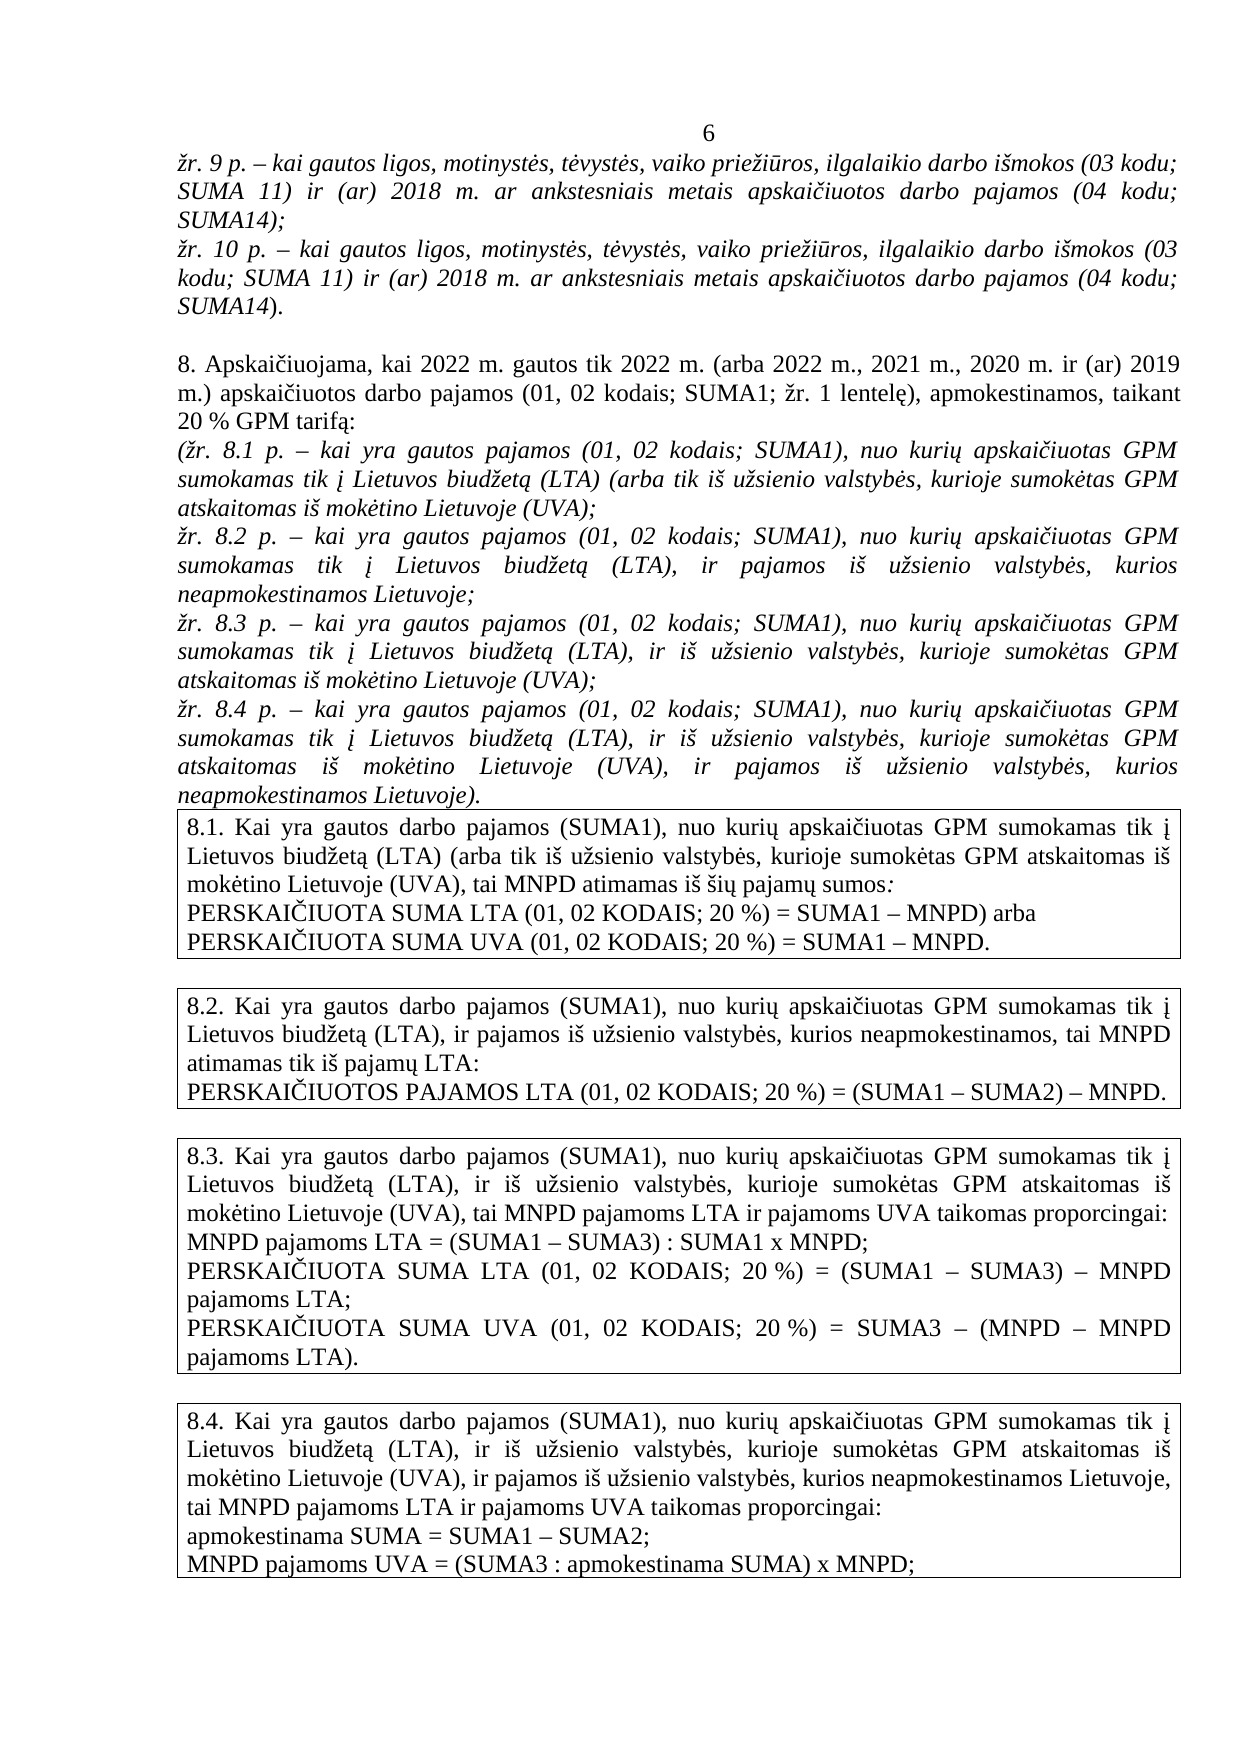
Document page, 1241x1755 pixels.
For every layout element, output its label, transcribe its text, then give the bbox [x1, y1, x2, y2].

text PERSKAIČIUOTA SUMA LTA (01, 02 KODAIS; 20 %) = SUMA1 – MNPD) arba [178, 895, 1180, 924]
text (žr. 8.1 p. – kai yra gautos pajamos (01, 02 kodais; SUMA1), nuo kurių apskaičiuotas GPM sumokamas tik į Lietuvos biudžetą (LTA) (arba tik iš užsienio valstybės, kurioje sumokėtas GPM atskaitomas iš mokėtino Lietuvoje (UVA); [177, 435, 1181, 521]
text 8.1. Kai yra gautos darbo pajamos (SUMA1), nuo kurių apskaičiuotas GPM sumokamas tik į Lietuvos biudžetą (LTA) (arba tik iš užsienio valstybės, kurioje sumokėtas GPM atskaitomas iš mokėtino Lietuvoje (UVA), tai MNPD atimamas iš šių pajamų sumos: [178, 810, 1180, 895]
text MNPD pajamoms UVA = (SUMA3 : apmokestinama SUMA) x MNPD; [178, 1546, 1180, 1577]
text žr. 10 p. – kai gautos ligos, motinystės, tėvystės, vaiko priežiūros, ilgalaikio darbo išmokos (03 kodu; SUMA 11) ir (ar) 2018 m. ar ankstesniais metais apskaičiuotos darbo pajamos (04 kodu; SUMA14). [177, 234, 1181, 320]
text apmokestinama SUMA = SUMA1 – SUMA2; [178, 1518, 1180, 1546]
text 8.2. Kai yra gautos darbo pajamos (SUMA1), nuo kurių apskaičiuotas GPM sumokamas tik į Lietuvos biudžetą (LTA), ir pajamos iš užsienio valstybės, kurios neapmokestinamos, tai MNPD atimamas tik iš pajamų LTA: [178, 989, 1180, 1074]
text 8. Apskaičiuojama, kai 2022 m. gautos tik 2022 m. (arba 2022 m., 2021 m., 2020 m. ir (ar) 2019 m.) apskaičiuotos darbo pajamos (01, 02 kodais; SUMA1; žr. 1 lentelę), apmokestinamos, taikant 20 % GPM tarifą: [177, 349, 1181, 435]
text žr. 9 p. – kai gautos ligos, motinystės, tėvystės, vaiko priežiūros, ilgalaikio darbo išmokos (03 kodu; SUMA 11) ir (ar) 2018 m. ar ankstesniais metais apskaičiuotos darbo pajamos (04 kodu; SUMA14); [177, 148, 1181, 234]
text žr. 8.3 p. – kai yra gautos pajamos (01, 02 kodais; SUMA1), nuo kurių apskaičiuotas GPM sumokamas tik į Lietuvos biudžetą (LTA), ir iš užsienio valstybės, kurioje sumokėtas GPM atskaitomas iš mokėtino Lietuvoje (UVA); [177, 608, 1181, 694]
text žr. 8.4 p. – kai yra gautos pajamos (01, 02 kodais; SUMA1), nuo kurių apskaičiuotas GPM sumokamas tik į Lietuvos biudžetą (LTA), ir iš užsienio valstybės, kurioje sumokėtas GPM atskaitomas iš mokėtino Lietuvoje (UVA), ir pajamos iš užsienio valstybės, kurios neapmokestinamos Lietuvoje). [177, 694, 1181, 809]
text MNPD pajamoms LTA = (SUMA1 – SUMA3) : SUMA1 x MNPD; [178, 1224, 1180, 1253]
text 8.3. Kai yra gautos darbo pajamos (SUMA1), nuo kurių apskaičiuotas GPM sumokamas tik į Lietuvos biudžetą (LTA), ir iš užsienio valstybės, kurioje sumokėtas GPM atskaitomas iš mokėtino Lietuvoje (UVA), tai MNPD pajamoms LTA ir pajamoms UVA taikomas proporcingai: [178, 1139, 1180, 1224]
text PERSKAIČIUOTA SUMA LTA (01, 02 KODAIS; 20 %) = (SUMA1 – SUMA3) – MNPD pajamoms LTA; [178, 1253, 1180, 1310]
text PERSKAIČIUOTOS PAJAMOS LTA (01, 02 KODAIS; 20 %) = (SUMA1 – SUMA2) – MNPD. [178, 1074, 1180, 1108]
text PERSKAIČIUOTA SUMA UVA (01, 02 KODAIS; 20 %) = SUMA1 – MNPD. [178, 924, 1180, 958]
text PERSKAIČIUOTA SUMA UVA (01, 02 KODAIS; 20 %) = SUMA3 – (MNPD – MNPD pajamoms LTA). [178, 1310, 1180, 1373]
text žr. 8.2 p. – kai yra gautos pajamos (01, 02 kodais; SUMA1), nuo kurių apskaičiuotas GPM sumokamas tik į Lietuvos biudžetą (LTA), ir pajamos iš užsienio valstybės, kurios neapmokestinamos Lietuvoje; [177, 521, 1181, 608]
text 8.4. Kai yra gautos darbo pajamos (SUMA1), nuo kurių apskaičiuotas GPM sumokamas tik į Lietuvos biudžetą (LTA), ir iš užsienio valstybės, kurioje sumokėtas GPM atskaitomas iš mokėtino Lietuvoje (UVA), ir pajamos iš užsienio valstybės, kurios neapmokestinamos Lietuvoje, tai MNPD pajamoms LTA ir pajamoms UVA taikomas proporcingai: [178, 1404, 1180, 1518]
